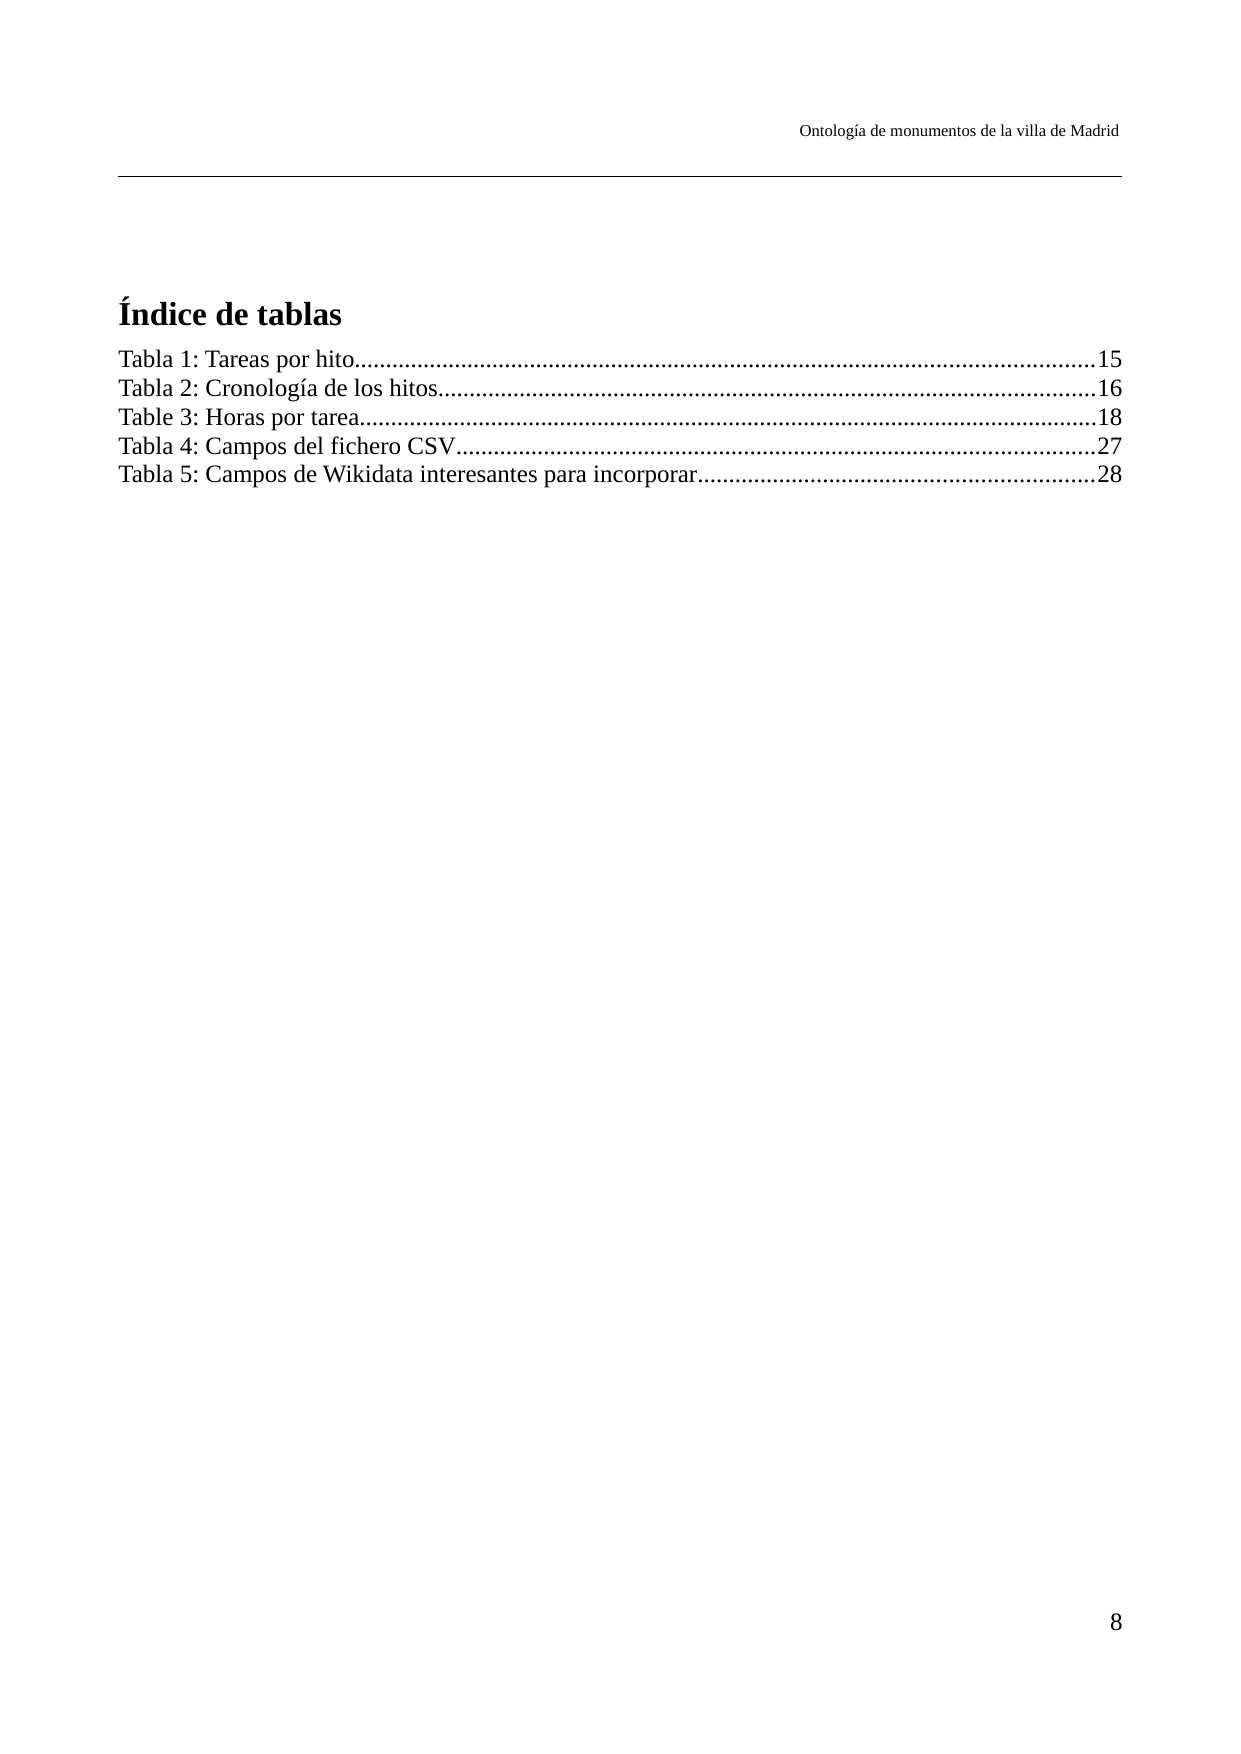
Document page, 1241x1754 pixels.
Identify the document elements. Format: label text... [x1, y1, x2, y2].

subtitle Índice de tablas [118, 294, 1122, 332]
text Tabla 4: Campos del fichero CSV 27 [118, 431, 1122, 459]
text Table 3: Horas por tarea 18 [118, 402, 1122, 431]
text Tabla 5: Campos de Wikidata interesantes para incorporar 28 [118, 459, 1122, 488]
text Tabla 1: Tareas por hito 15 [118, 344, 1122, 373]
text Tabla 2: Cronología de los hitos 16 [118, 373, 1122, 402]
